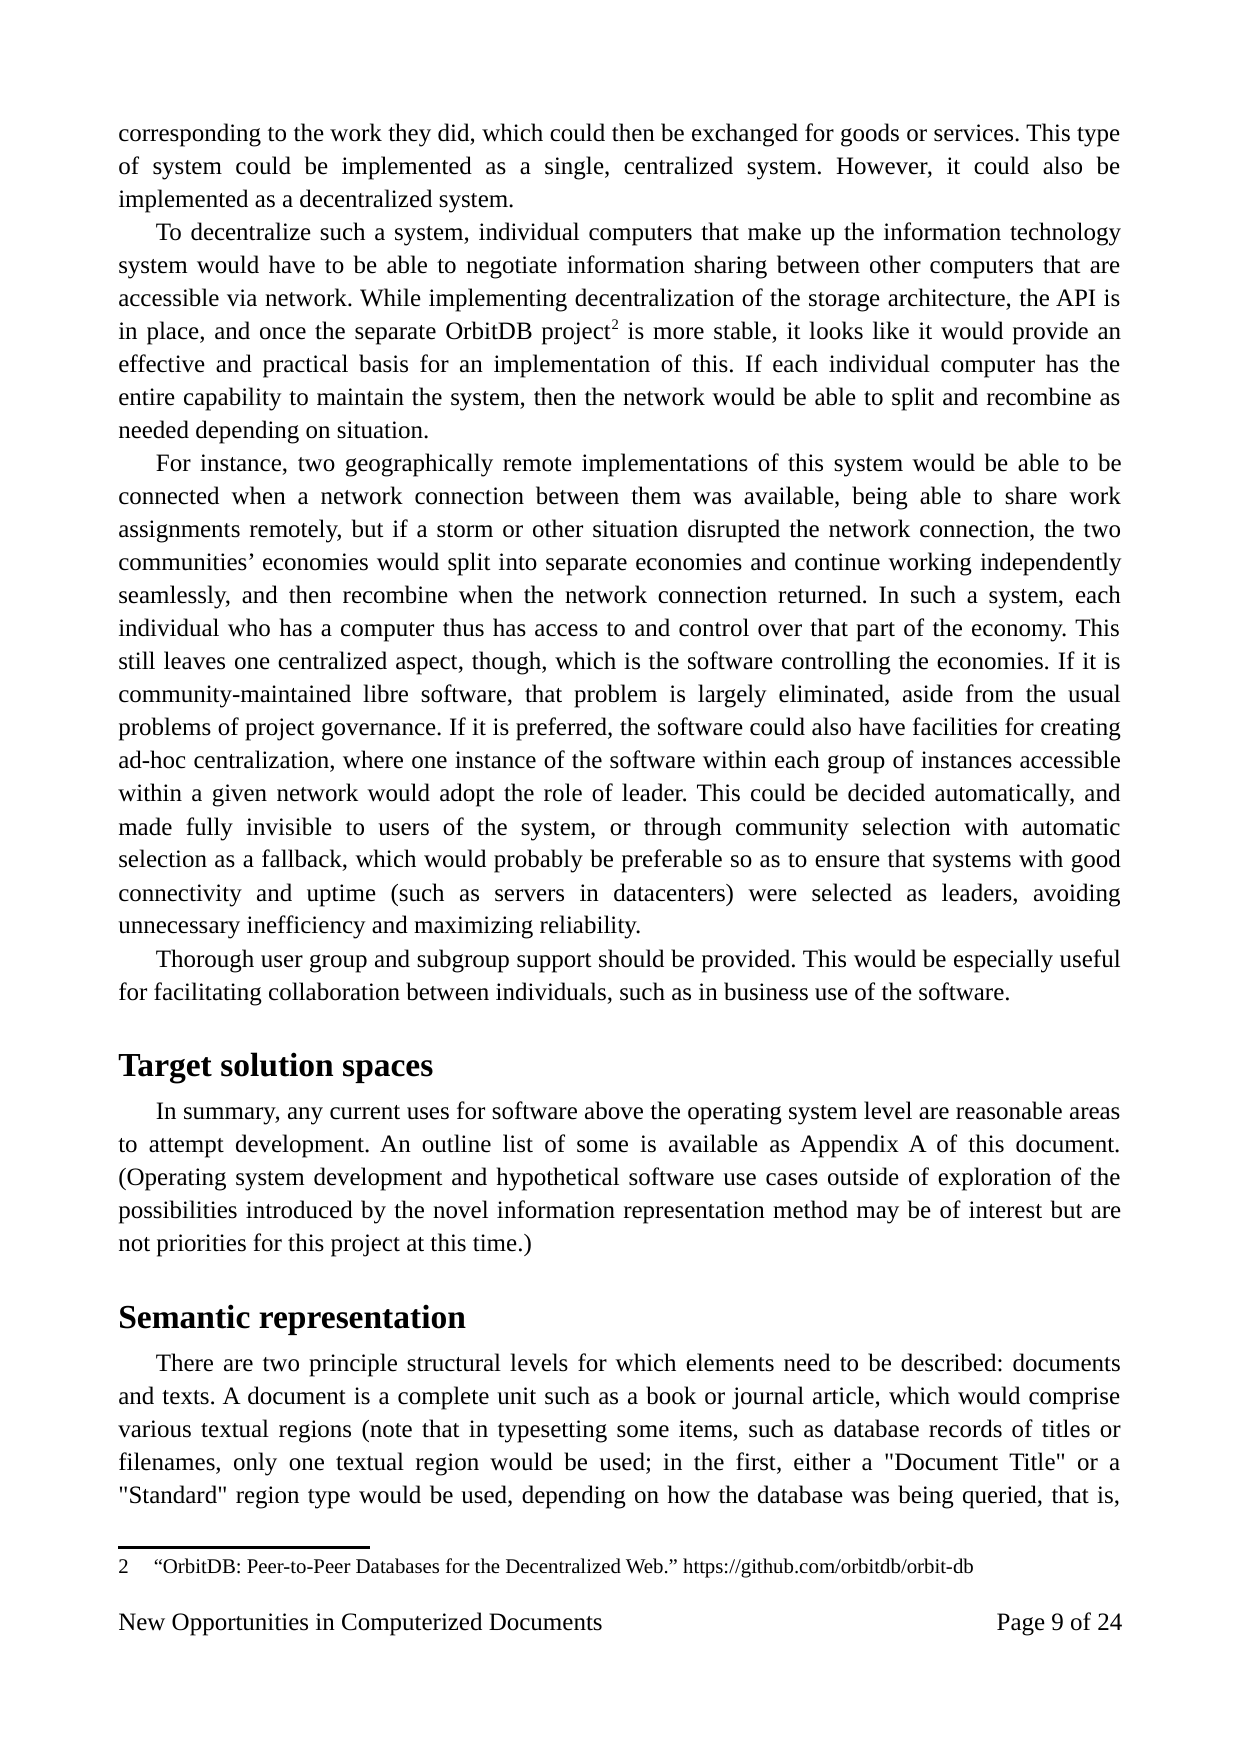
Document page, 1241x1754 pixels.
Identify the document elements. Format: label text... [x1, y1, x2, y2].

text “OrbitDB: Peer-to-Peer Databases for the Decentralized Web.” https://github.com/orbitdb/orbit-db [118, 1553, 1122, 1578]
text To decentralize such a system, individual computers that make up the information technology system would have to be able to negotiate information sharing between other computers that are accessible via network. While implementing decentralization of the storage architecture, the API is in place, and once the separate OrbitDB project is more stable, it looks like it would provide an effective and practical basis for an implementation of this. If each individual computer has the entire capability to maintain the system, then the network would be able to split and recombine as needed depending on situation. [118, 217, 1122, 444]
text There are two principle structural levels for which elements need to be described: documents and texts. A document is a complete unit such as a book or journal article, which would comprise various textual regions (note that in typesetting some items, such as database records of titles or filenames, only one textual region would be used; in the first, either a "Document Title" or a "Standard" region type would be used, depending on how the database was being queried, that is, [118, 1348, 1122, 1509]
text Thorough user group and subgroup support should be provided. This would be especially useful for facilitating collaboration between individuals, such as in business use of the software. [118, 944, 1122, 1005]
text corresponding to the work they did, which could then be exchanged for goods or services. This type of system could be implemented as a single, centralized system. However, it could also be implemented as a decentralized system. [118, 118, 1122, 213]
text In summary, any current uses for software above the operating system level are reasonable areas to attempt development. An outline list of some is available as Appendix A of this document. (Operating system development and hypothetical software use cases outside of exploration of the possibilities introduced by the novel information representation method may be of interest but are not priorities for this project at this time.) [118, 1096, 1122, 1257]
text For instance, two geographically remote implementations of this system would be able to be connected when a network connection between them was available, being able to share work assignments remotely, but if a storm or other situation disrupted the network connection, the two communities’ economies would split into separate economies and continue working independently seamlessly, and then recombine when the network connection returned. In such a system, each individual who has a computer thus has access to and control over that part of the economy. This still leaves one centralized aspect, though, which is the software controlling the economies. If it is community-maintained libre software, that problem is largely eliminated, aside from the usual problems of project governance. If it is preferred, the software could also have facilities for creating ad-hoc centralization, where one instance of the software within each group of instances accessible within a given network would adopt the role of leader. This could be decided automatically, and made fully invisible to users of the system, or through community selection with automatic selection as a fallback, which would probably be preferable so as to ensure that systems with good connectivity and uptime (such as servers in datacenters) were selected as leaders, avoiding unnecessary inefficiency and maximizing reliability. [118, 448, 1122, 939]
subtitle Target solution spaces [118, 1045, 1122, 1084]
subtitle Semantic representation [118, 1297, 1122, 1335]
